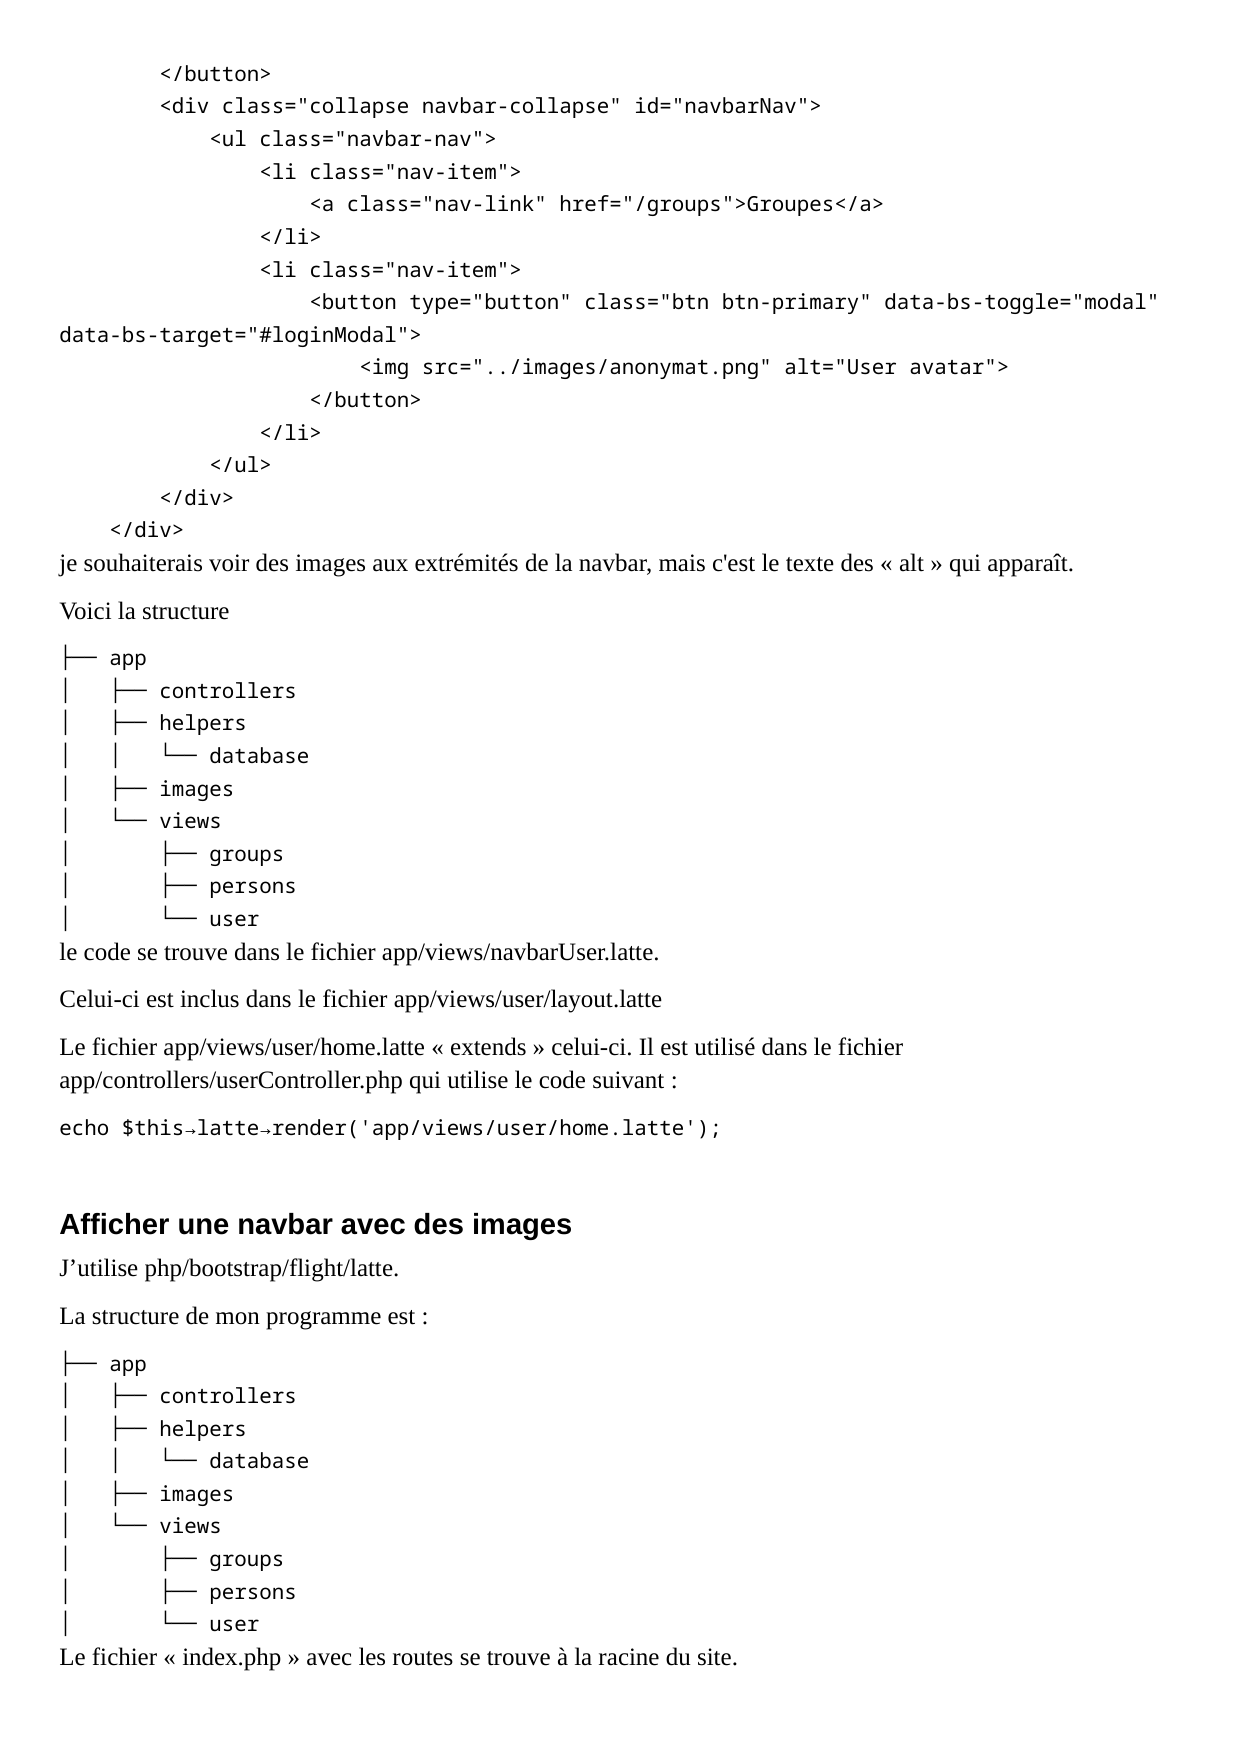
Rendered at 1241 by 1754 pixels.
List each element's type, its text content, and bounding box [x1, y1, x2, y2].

text ├── app [59, 643, 1181, 672]
text Le fichier app/views/user/home.latte « extends » celui-ci. Il est utilisé dans le fichier app/controllers/userController.php qui utilise le code suivant : [59, 1032, 1181, 1094]
text <ul class="navbar-nav"> [59, 124, 1181, 153]
text La structure de mon programme est : [59, 1301, 1181, 1330]
text </li> [59, 418, 1181, 446]
text </div> [59, 483, 1181, 511]
text <li class="nav-item"> [59, 157, 1181, 185]
text ├── app [59, 1349, 1181, 1377]
text </button> [59, 385, 1181, 413]
text Voici la structure [59, 596, 1181, 624]
text <img src="../images/anonymat.png" alt="User avatar"> [59, 352, 1181, 381]
text │ ├── persons [59, 872, 1181, 900]
text </div> [59, 516, 1181, 544]
text le code se trouve dans le fichier app/views/navbarUser.latte. [59, 937, 1181, 966]
text │ ├── images [59, 774, 1181, 802]
text │ ├── controllers [59, 676, 1181, 704]
text │ │ └── database [59, 741, 1181, 769]
subtitle Afficher une navbar avec des images [59, 1207, 1181, 1241]
text │ ├── groups [59, 1544, 1181, 1573]
text J’utilise php/bootstrap/flight/latte. [59, 1253, 1181, 1282]
text │ │ └── database [59, 1446, 1181, 1475]
text </button> [59, 59, 1181, 87]
text │ └── user [59, 1609, 1181, 1638]
text │ ├── persons [59, 1577, 1181, 1605]
text <div class="collapse navbar-collapse" id="navbarNav"> [59, 92, 1181, 120]
text <li class="nav-item"> [59, 255, 1181, 283]
text │ ├── helpers [59, 708, 1181, 737]
text │ ├── groups [59, 839, 1181, 867]
text │ └── user [59, 904, 1181, 933]
text │ └── views [59, 806, 1181, 835]
text │ ├── helpers [59, 1414, 1181, 1442]
text <button type="button" class="btn btn-primary" data-bs-toggle="modal" data-bs-target="#loginModal"> [59, 287, 1181, 348]
text │ ├── controllers [59, 1381, 1181, 1410]
text <a class="nav-link" href="/groups">Groupes</a> [59, 189, 1181, 218]
text Le fichier « index.php » avec les routes se trouve à la racine du site. [59, 1642, 1181, 1671]
text echo $this→latte→render('app/views/user/home.latte'); [59, 1113, 1181, 1141]
text │ ├── images [59, 1479, 1181, 1507]
text </ul> [59, 450, 1181, 479]
text je souhaiterais voir des images aux extrémités de la navbar, mais c'est le texte des « alt » qui apparaît. [59, 548, 1181, 577]
text </li> [59, 222, 1181, 251]
text │ └── views [59, 1512, 1181, 1540]
text Celui-ci est inclus dans le fichier app/views/user/layout.latte [59, 984, 1181, 1013]
